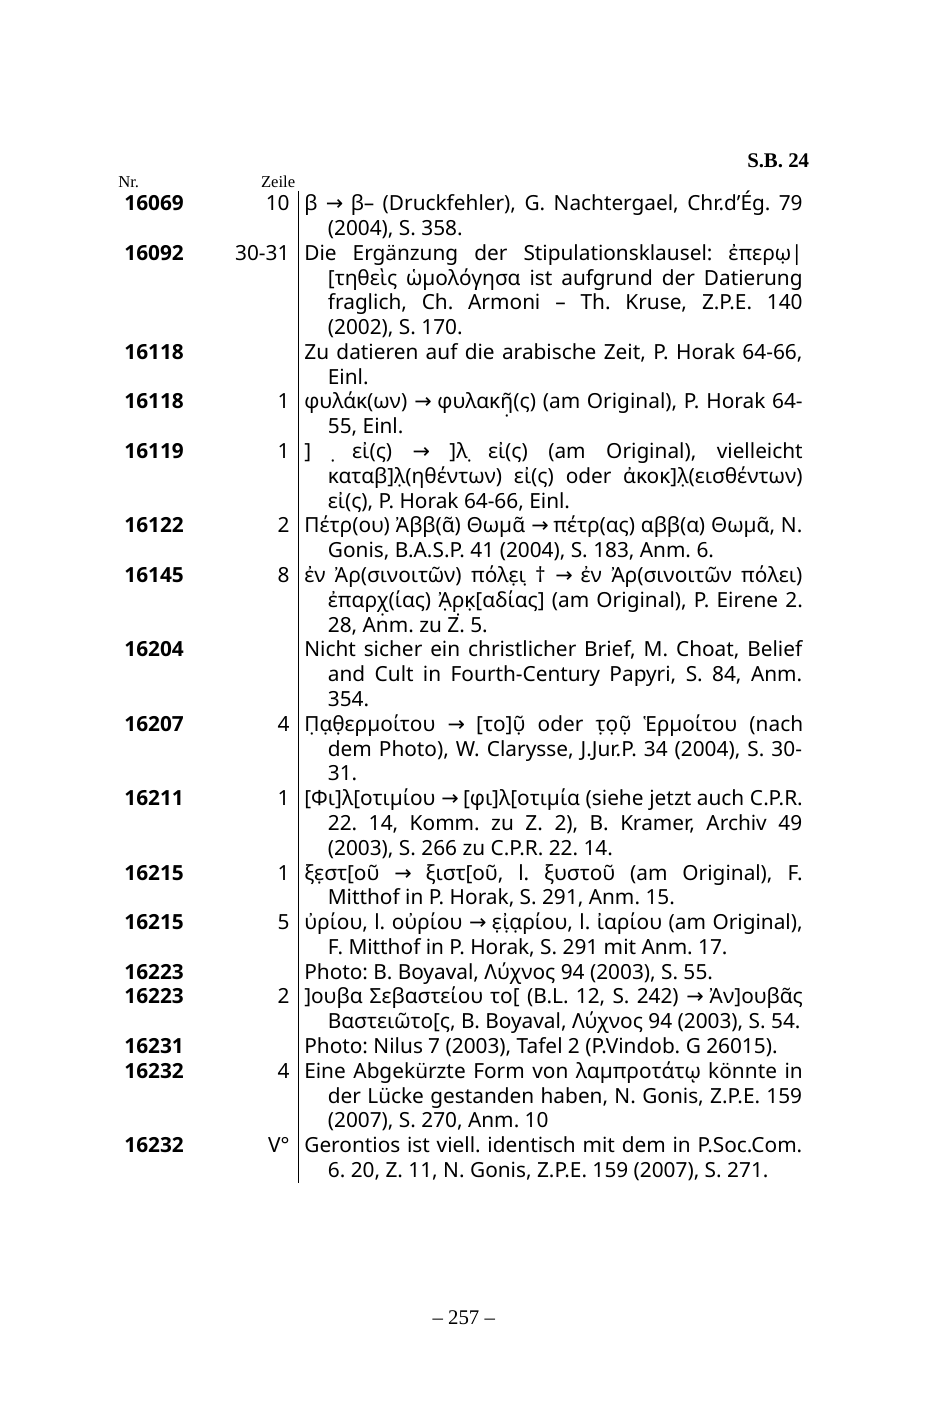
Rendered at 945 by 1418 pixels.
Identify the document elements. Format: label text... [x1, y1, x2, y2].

table_cell Gerontios ist viell. identisch mit dem in P.Soc.Com. 6. 20, Z. 11, N. Gonis, Z.P.E. 159 (2007), S. 271. [299, 1133, 809, 1182]
table_cell 16223 [118, 959, 207, 984]
table_cell 16204 [118, 637, 207, 711]
table_cell 16122 [118, 513, 207, 563]
table_cell 4 [207, 1059, 298, 1133]
table_cell V° [207, 1133, 298, 1182]
table_cell Photo: B. Boyaval, Λύχνος 94 (2003), S. 55. [299, 959, 809, 984]
table_cell β → β– (Druckfehler), G. Nachtergael, Chr.d’Ég. 79 (2004), S. 358. [299, 191, 809, 240]
table_cell 5 [207, 910, 298, 959]
table_cell 16215 [118, 860, 207, 910]
table_cell 16069 [118, 191, 207, 240]
table_cell ἐν Ἀρ(σινοιτῶν) πόλε̣ι̣ † → ἐν Ἀρ(σινοιτῶν πόλει) ἐπαρχ̣(ίας) Ἀ̣ρ̣κ̣[αδίας] (am Original), P. Eirene 2. 28, Anm. zu Z. 5. [299, 563, 809, 637]
table_cell 8 [207, 563, 298, 637]
table_cell [207, 1034, 298, 1058]
table_cell 16232 [118, 1059, 207, 1133]
table_cell 16119 [118, 439, 207, 513]
table_cell 1 [207, 786, 298, 860]
table_cell Π̣α̣θ̣ερμοίτου → [το]ῦ̣ oder τ̣ο̣ῦ̣ Ἑρμοίτου (nach dem Photo), W. Clarysse, J.Jur.P. 34 (2004), S. 30-31. [299, 711, 809, 786]
table_cell ὐρίου, l. oὐρίου → ε̣ἰ̣α̣ρίου, l. ἰαρίου (am Original), F. Mitthof in P. Horak, S. 291 mit Anm. 17. [299, 910, 809, 959]
table_cell ]ουβα Σεβαστείου το[ (B.L. 12, S. 242) → Ἀν]ουβᾶς Βαστειῶτο[ς, B. Boyaval, Λύχνος 94 (2003), S. 54. [299, 984, 809, 1034]
table_cell 1 [207, 389, 298, 439]
table_cell 4 [207, 711, 298, 786]
table_cell 2 [207, 984, 298, 1034]
table_cell 16232 [118, 1133, 207, 1182]
table_cell 16145 [118, 563, 207, 637]
table_cell Die Ergänzung der Stipulationsklausel: ἐπερω̣|[τηθεὶς ὡμολόγησα ist aufgrund der Datierung fraglich, Ch. Armoni – Th. Kruse, Z.P.E. 140 (2002), S. 170. [299, 240, 809, 339]
table_cell [207, 637, 298, 711]
table_cell Nicht sicher ein christlicher Brief, M. Choat, Belief and Cult in Fourth-Century Papyri, S. 84, Anm. 354. [299, 637, 809, 711]
table_cell [207, 959, 298, 984]
table_cell φυλάκ(ων) → φυλακῆ̣(ς) (am Original), P. Horak 64-55, Einl. [299, 389, 809, 439]
table_cell ξε̣στ[οῦ → ξιστ[οῦ, l. ξυστοῦ (am Original), F. Mitthof in P. Horak, S. 291, Anm. 15. [299, 860, 809, 910]
table_cell 16215 [118, 910, 207, 959]
table_cell 1 [207, 439, 298, 513]
table_cell 16118 [118, 389, 207, 439]
table_cell [Φι]λ[οτιμίου → [φι]λ[οτιμία (siehe jetzt auch C.P.R. 22. 14, Komm. zu Z. 2), B. Kramer, Archiv 49 (2003), S. 266 zu C.P.R. 22. 14. [299, 786, 809, 860]
table_cell 16207 [118, 711, 207, 786]
table_cell 2 [207, 513, 298, 563]
table_cell ] ̣ εἰ(ς) → ]λ̣ εἰ(ς) (am Original), vielleicht καταβ]λ̣(ηθέντων) εἰ(ς) oder ἀκοκ]λ̣(εισθέντων) εἰ(ς), P. Horak 64-66, Einl. [299, 439, 809, 513]
table_cell 16118 [118, 340, 207, 389]
table_cell 10 [207, 191, 298, 240]
table_cell [207, 340, 298, 389]
table_cell 16211 [118, 786, 207, 860]
table_cell Zu datieren auf die arabische Zeit, P. Horak 64-66, Einl. [299, 340, 809, 389]
table_cell 16223 [118, 984, 207, 1034]
table_cell Photo: Nilus 7 (2003), Tafel 2 (P.Vindob. G 26015). [299, 1034, 809, 1058]
table_cell Πέτρ(ου) Ἀββ(ᾶ) Θωμᾶ → πέτρ(ας) αββ(α) Θωμᾶ, N. Gonis, B.A.S.P. 41 (2004), S. 183, Anm. 6. [299, 513, 809, 563]
table_cell 30-31 [207, 240, 298, 339]
table_cell 1 [207, 860, 298, 910]
table_cell 16092 [118, 240, 207, 339]
table_cell Eine Abgekürzte Form von λαμπροτάτῳ könnte in der Lücke gestanden haben, N. Gonis, Z.P.E. 159 (2007), S. 270, Anm. 10 [299, 1059, 809, 1133]
table_cell 16231 [118, 1034, 207, 1058]
